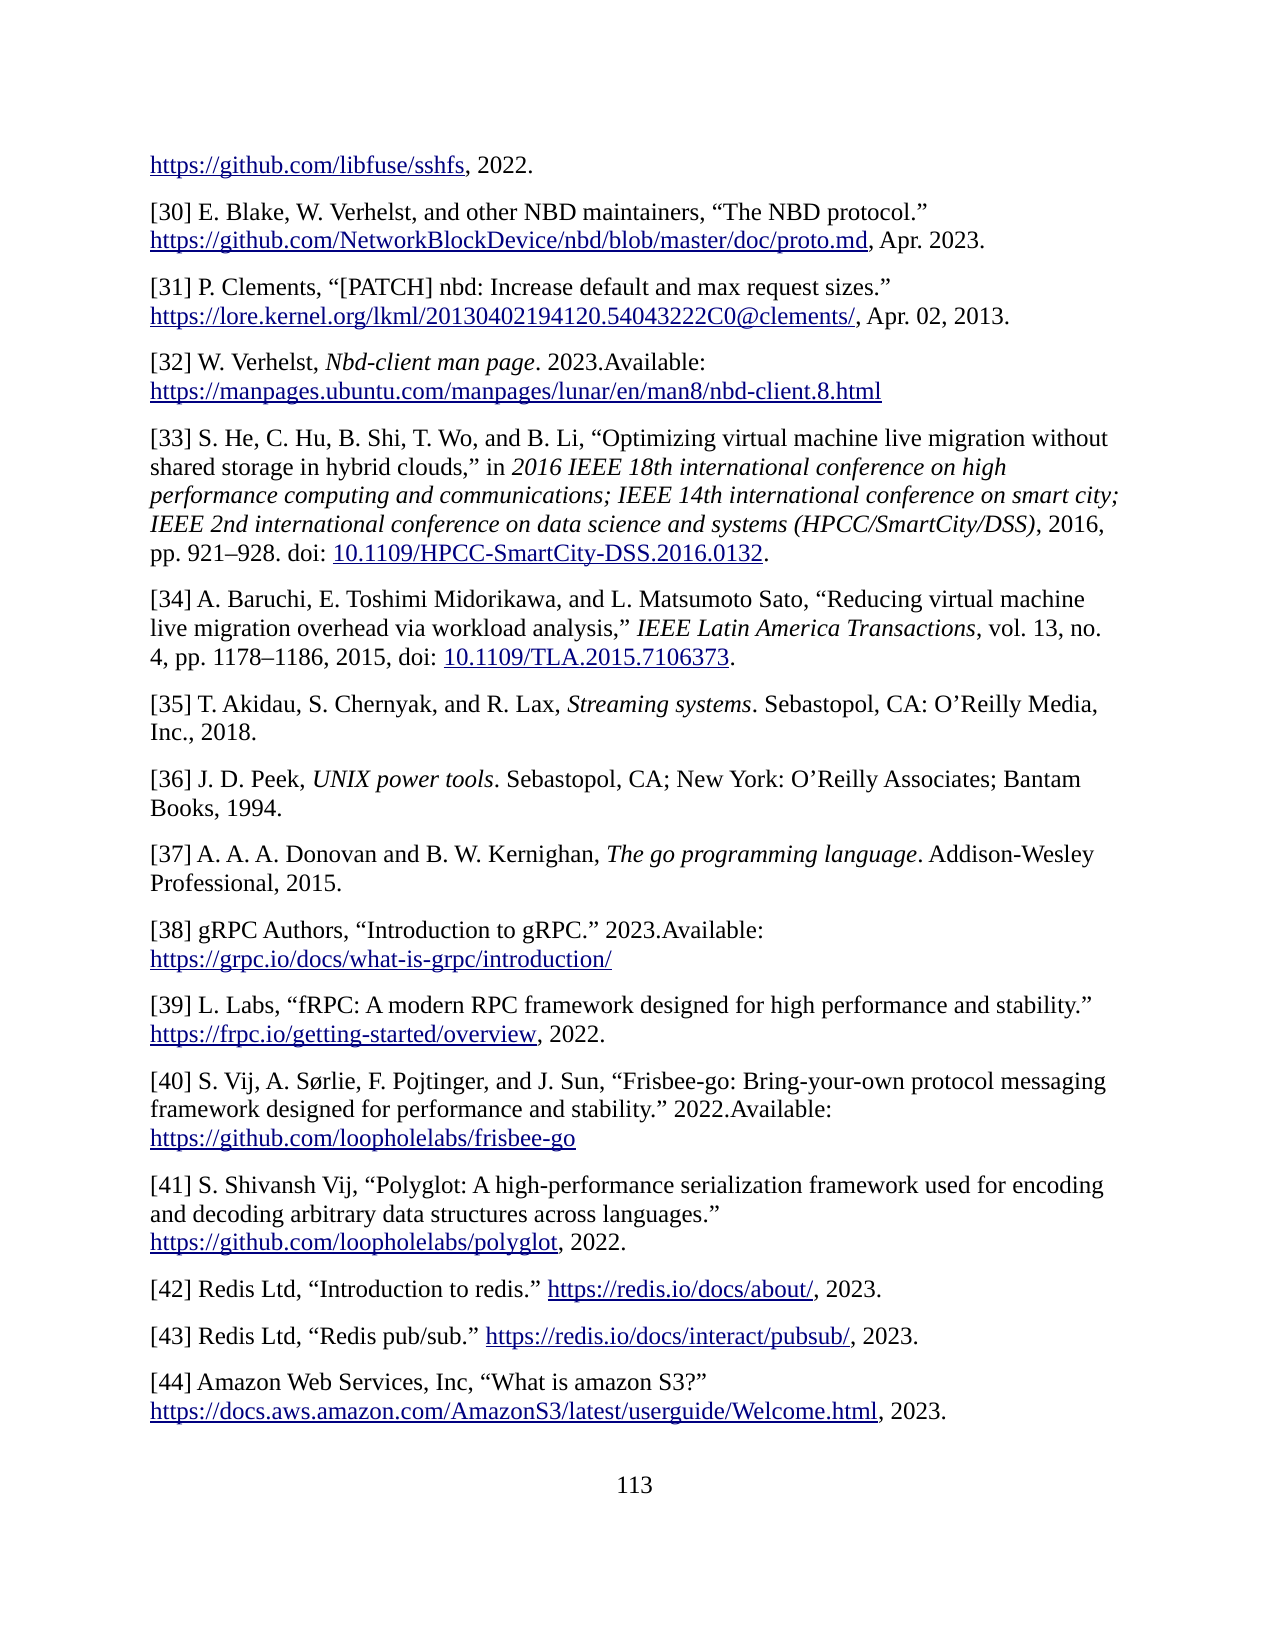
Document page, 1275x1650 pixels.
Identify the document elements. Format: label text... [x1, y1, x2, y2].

text [36] J. D. Peek, UNIX power tools. Sebastopol, CA; New York: O’Reilly Associates; Bantam Books, 1994. [150, 764, 1125, 822]
text https://github.com/libfuse/sshfs, 2022. [150, 150, 1125, 179]
text [30] E. Blake, W. Verhelst, and other NBD maintainers, “The NBD protocol.” https://github.com/NetworkBlockDevice/nbd/blob/master/doc/proto.md, Apr. 2023. [150, 197, 1125, 254]
text [32] W. Verhelst, Nbd-client man page. 2023.Available: https://manpages.ubuntu.com/manpages/lunar/en/man8/nbd-client.8.html [150, 347, 1125, 405]
text [42] Redis Ltd, “Introduction to redis.” https://redis.io/docs/about/, 2023. [150, 1274, 1125, 1303]
text [38] gRPC Authors, “Introduction to gRPC.” 2023.Available: https://grpc.io/docs/what-is-grpc/introduction/ [150, 915, 1125, 972]
text [34] A. Baruchi, E. Toshimi Midorikawa, and L. Matsumoto Sato, “Reducing virtual machine live migration overhead via workload analysis,” IEEE Latin America Transactions, vol. 13, no. 4, pp. 1178–1186, 2015, doi: 10.1109/TLA.2015.7106373. [150, 584, 1125, 671]
text [41] S. Shivansh Vij, “Polyglot: A high-performance serialization framework used for encoding and decoding arbitrary data structures across languages.” https://github.com/loopholelabs/polyglot, 2022. [150, 1170, 1125, 1256]
text [35] T. Akidau, S. Chernyak, and R. Lax, Streaming systems. Sebastopol, CA: O’Reilly Media, Inc., 2018. [150, 689, 1125, 746]
text [31] P. Clements, “[PATCH] nbd: Increase default and max request sizes.” https://lore.kernel.org/lkml/20130402194120.54043222C0@clements/, Apr. 02, 2013. [150, 272, 1125, 329]
text [33] S. He, C. Hu, B. Shi, T. Wo, and B. Li, “Optimizing virtual machine live migration without shared storage in hybrid clouds,” in 2016 IEEE 18th international conference on high performance computing and communications; IEEE 14th international conference on smart city; IEEE 2nd international conference on data science and systems (HPCC/SmartCity/DSS), 2016, pp. 921–928. doi: 10.1109/HPCC-SmartCity-DSS.2016.0132. [150, 423, 1125, 567]
text [43] Redis Ltd, “Redis pub/sub.” https://redis.io/docs/interact/pubsub/, 2023. [150, 1321, 1125, 1349]
text [39] L. Labs, “fRPC: A modern RPC framework designed for high performance and stability.” https://frpc.io/getting-started/overview, 2022. [150, 990, 1125, 1048]
text [37] A. A. A. Donovan and B. W. Kernighan, The go programming language. Addison-Wesley Professional, 2015. [150, 839, 1125, 897]
text [40] S. Vij, A. Sørlie, F. Pojtinger, and J. Sun, “Frisbee-go: Bring-your-own protocol messaging framework designed for performance and stability.” 2022.Available: https://github.com/loopholelabs/frisbee-go [150, 1066, 1125, 1152]
text [44] Amazon Web Services, Inc, “What is amazon S3?” https://docs.aws.amazon.com/AmazonS3/latest/userguide/Welcome.html, 2023. [150, 1367, 1125, 1425]
